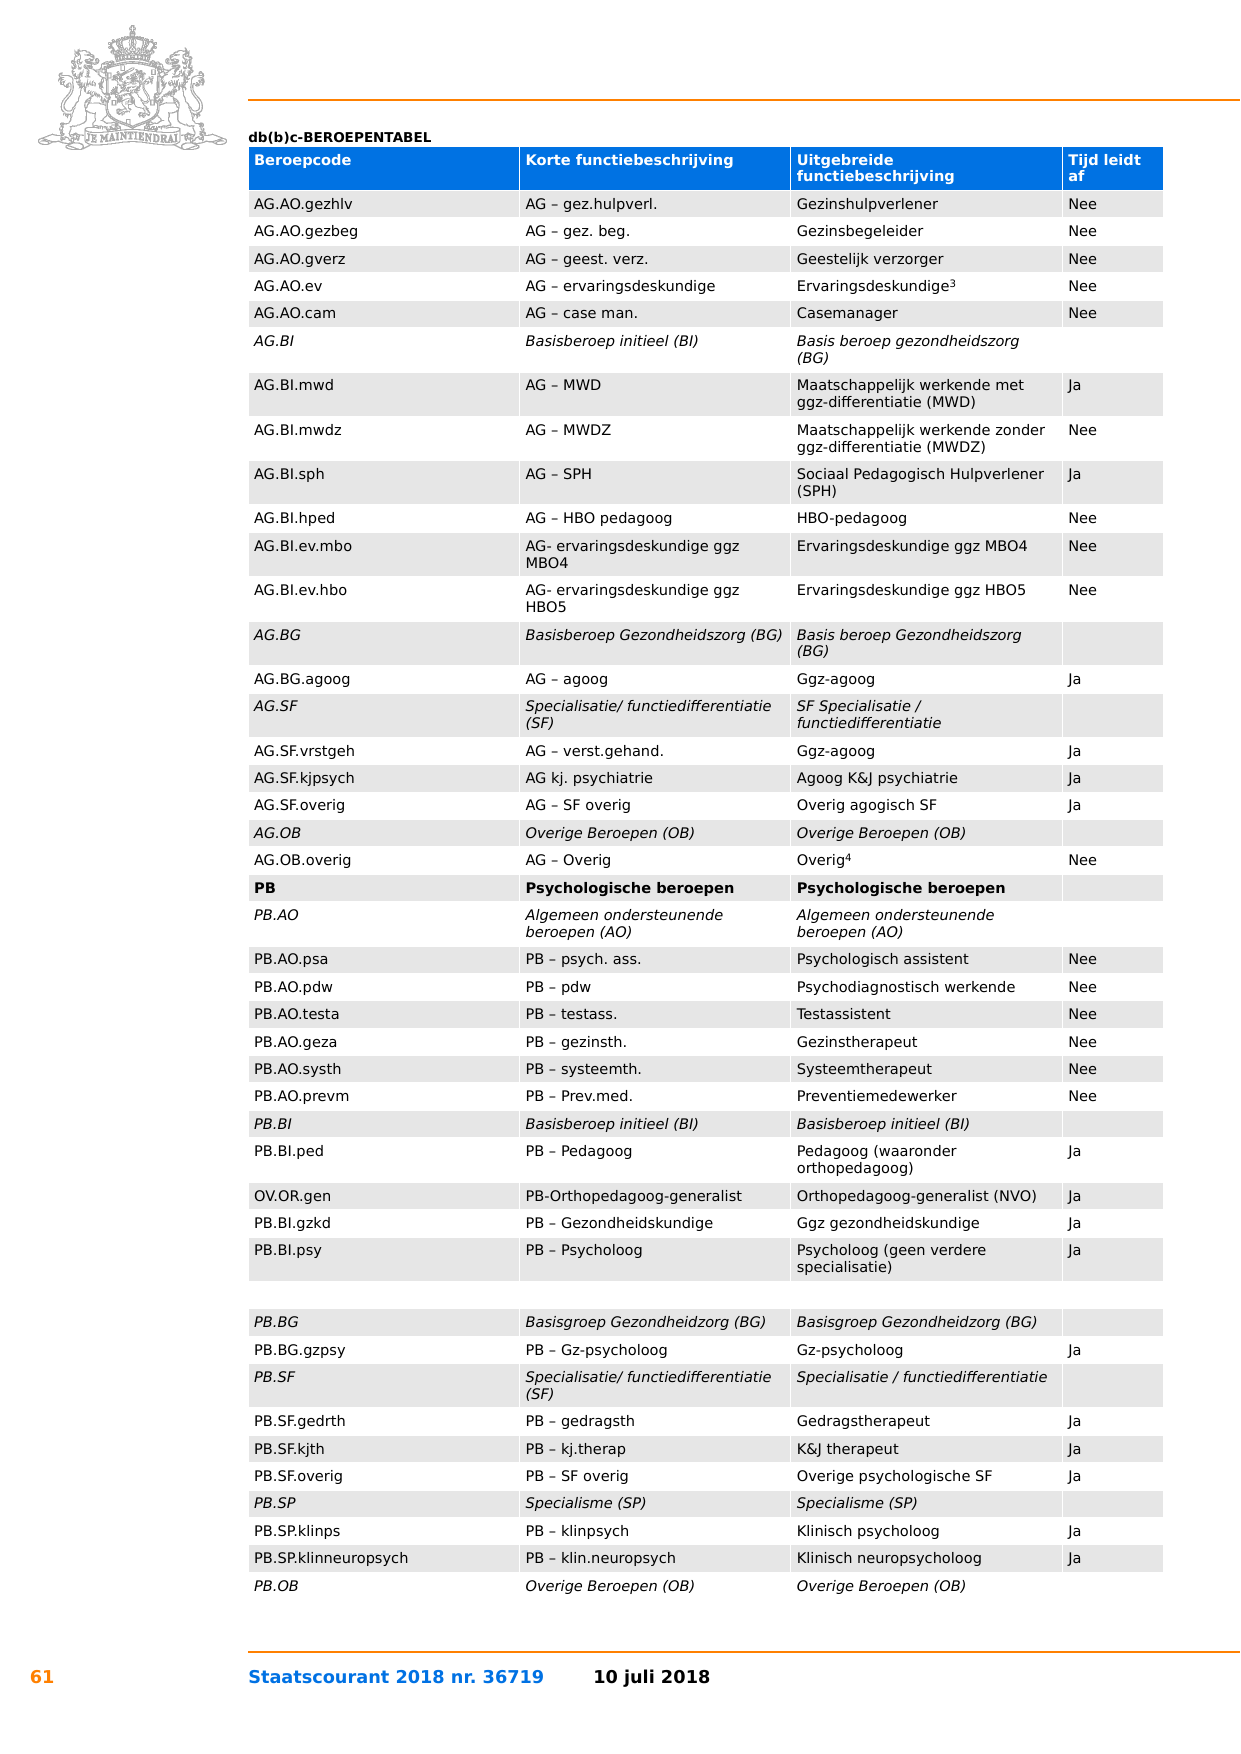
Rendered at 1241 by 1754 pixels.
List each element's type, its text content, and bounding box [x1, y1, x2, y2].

table_cell Ja [1063, 1463, 1163, 1489]
table_cell AG.SF [249, 694, 519, 737]
table_cell AG – geest. verz. [520, 246, 790, 272]
table_cell AG – SPH [520, 461, 790, 504]
table_cell AG- ervaringsdeskundige ggz MBO4 [520, 533, 790, 576]
table_cell AG – MWDZ [520, 417, 790, 460]
table_cell AG – ervaringsdeskundige [520, 273, 790, 299]
table_cell AG – verst.gehand. [520, 738, 790, 764]
table_cell PB – klin.neuropsych [520, 1545, 790, 1572]
table_cell Basisgroep Gezondheidzorg (BG) [791, 1309, 1062, 1336]
table_cell Nee [1063, 1001, 1163, 1028]
table_cell PB – Gezondheidskundige [520, 1210, 790, 1236]
table_cell Nee [1063, 577, 1163, 621]
table_cell PB.SF.gedrth [249, 1409, 519, 1435]
table_cell PB.BI [249, 1111, 519, 1137]
table_cell PB – gezinsth. [520, 1029, 790, 1055]
table_cell Maatschappelijk werkende zonder ggz-differentiatie (MWDZ) [791, 417, 1062, 460]
table_cell Psycholoog (geen verdere specialisatie) [791, 1238, 1062, 1281]
table_cell Nee [1063, 417, 1163, 460]
table_cell Uitgebreide functiebeschrijving [791, 147, 1062, 190]
table_cell Ja [1063, 1545, 1163, 1572]
table_cell PB.SP.klinneuropsych [249, 1545, 519, 1572]
table_cell Pedagoog (waaronder orthopedagoog) [791, 1138, 1062, 1182]
table_cell PB – gedragsth [520, 1409, 790, 1435]
table_cell Klinisch neuropsycholoog [791, 1545, 1062, 1572]
table_cell Ja [1063, 1436, 1163, 1462]
table_cell PB – Gz-psycholoog [520, 1337, 790, 1363]
table_cell Nee [1063, 506, 1163, 532]
table_cell AG.BI [249, 328, 519, 371]
table_cell [1063, 328, 1163, 371]
table_cell AG.BG [249, 622, 519, 665]
table_cell PB – Pedagoog [520, 1138, 790, 1182]
table_cell Nee [1063, 974, 1163, 1000]
table_cell Beroepcode [249, 147, 519, 190]
table_cell Ja [1063, 765, 1163, 792]
table_cell Nee [1063, 301, 1163, 327]
table_cell Basisberoep initieel (BI) [791, 1111, 1062, 1137]
table_cell AG.BI.mwd [249, 373, 519, 416]
table_cell Nee [1063, 246, 1163, 272]
table_cell Systeemtherapeut [791, 1056, 1062, 1082]
table_cell Ja [1063, 793, 1163, 819]
table_cell PB [249, 875, 519, 901]
table_cell Nee [1063, 219, 1163, 245]
table_cell PB.AO.systh [249, 1056, 519, 1082]
picture [38, 25, 227, 150]
table_cell [1063, 1282, 1163, 1308]
table_cell Nee [1063, 1056, 1163, 1082]
table_cell PB.SF.kjth [249, 1436, 519, 1462]
table_cell Overig4 [791, 848, 1062, 874]
table_cell [1063, 1491, 1163, 1517]
table_cell AG – MWD [520, 373, 790, 416]
table_cell [1063, 902, 1163, 946]
table_cell Preventiemedewerker [791, 1084, 1062, 1110]
table_cell PB.AO [249, 902, 519, 946]
table_cell AG.AO.gezbeg [249, 219, 519, 245]
table_cell Korte functiebeschrijving [520, 147, 790, 190]
table_cell Ja [1063, 738, 1163, 764]
table_cell Specialisatie/ functiedifferentiatie (SF) [520, 694, 790, 737]
table_cell Ja [1063, 1210, 1163, 1236]
table_cell SF Specialisatie / functiedifferentiatie [791, 694, 1062, 737]
table_cell PB.BI.psy [249, 1238, 519, 1281]
table_cell Ervaringsdeskundige ggz MBO4 [791, 533, 1062, 576]
table_cell PB.AO.testa [249, 1001, 519, 1028]
table_cell Algemeen ondersteunende beroepen (AO) [520, 902, 790, 946]
table_cell PB – testass. [520, 1001, 790, 1028]
table_cell Maatschappelijk werkende met ggz-differentiatie (MWD) [791, 373, 1062, 416]
table_cell [1063, 1309, 1163, 1336]
table_cell Nee [1063, 1084, 1163, 1110]
table_cell Ggz-agoog [791, 738, 1062, 764]
table_cell Ja [1063, 1337, 1163, 1363]
table_cell Ja [1063, 1138, 1163, 1182]
table_cell Casemanager [791, 301, 1062, 327]
table_cell AG – Overig [520, 848, 790, 874]
table_cell Overige Beroepen (OB) [520, 820, 790, 846]
table_cell Gezinsbegeleider [791, 219, 1062, 245]
table_header db(b)c-BEROEPENTABEL [248, 130, 1163, 146]
table_cell [1063, 875, 1163, 901]
table_cell Ja [1063, 666, 1163, 692]
table_cell AG.BI.ev.mbo [249, 533, 519, 576]
table_cell PB.SF.overig [249, 1463, 519, 1489]
table_cell PB – Psycholoog [520, 1238, 790, 1281]
table_cell HBO-pedagoog [791, 506, 1062, 532]
table_cell Gezinshulpverlener [791, 191, 1062, 217]
table_cell Testassistent [791, 1001, 1062, 1028]
table_cell PB-Orthopedagoog-generalist [520, 1183, 790, 1209]
table_cell [1063, 1573, 1163, 1599]
table_cell Overig agogisch SF [791, 793, 1062, 819]
table_cell PB.SP.klinps [249, 1518, 519, 1544]
table_cell AG.BI.sph [249, 461, 519, 504]
table_cell Geestelijk verzorger [791, 246, 1062, 272]
table_cell Ggz gezondheidskundige [791, 1210, 1062, 1236]
table_cell PB.BG.gzpsy [249, 1337, 519, 1363]
table_cell AG – gez.hulpverl. [520, 191, 790, 217]
table_cell Nee [1063, 947, 1163, 973]
table_cell Basis beroep Gezondheidszorg (BG) [791, 622, 1062, 665]
table_cell Basisberoep Gezondheidszorg (BG) [520, 622, 790, 665]
table_cell AG.BG.agoog [249, 666, 519, 692]
table_cell PB.BI.ped [249, 1138, 519, 1182]
table_cell Basis beroep gezondheidszorg (BG) [791, 328, 1062, 371]
table_cell Psychodiagnostisch werkende [791, 974, 1062, 1000]
table_cell Specialisatie / functiedifferentiatie [791, 1364, 1062, 1407]
table_cell Psychologische beroepen [520, 875, 790, 901]
table_cell AG.OB.overig [249, 848, 519, 874]
table_cell AG- ervaringsdeskundige ggz HBO5 [520, 577, 790, 621]
table_cell OV.OR.gen [249, 1183, 519, 1209]
table_cell [1063, 694, 1163, 737]
table_cell AG.OB [249, 820, 519, 846]
table_cell Ja [1063, 373, 1163, 416]
table_cell Basisberoep initieel (BI) [520, 1111, 790, 1137]
table_cell PB – kj.therap [520, 1436, 790, 1462]
table_cell Nee [1063, 848, 1163, 874]
table_cell Specialisme (SP) [791, 1491, 1062, 1517]
table_cell Gezinstherapeut [791, 1029, 1062, 1055]
table_cell PB – psych. ass. [520, 947, 790, 973]
table_cell Ervaringsdeskundige3 [791, 273, 1062, 299]
table_cell Specialisatie/ functiedifferentiatie (SF) [520, 1364, 790, 1407]
table_cell Specialisme (SP) [520, 1491, 790, 1517]
table_cell AG – SF overig [520, 793, 790, 819]
table_cell Nee [1063, 273, 1163, 299]
table_cell PB – pdw [520, 974, 790, 1000]
table_cell PB.AO.prevm [249, 1084, 519, 1110]
table_cell AG.AO.gezhlv [249, 191, 519, 217]
table_cell AG.AO.gverz [249, 246, 519, 272]
table_cell [791, 1282, 1062, 1308]
table_cell [1063, 1364, 1163, 1407]
table_cell AG.AO.ev [249, 273, 519, 299]
table_cell Overige Beroepen (OB) [791, 820, 1062, 846]
table_cell AG – HBO pedagoog [520, 506, 790, 532]
table_cell [1063, 622, 1163, 665]
table_cell PB.SF [249, 1364, 519, 1407]
table_cell Ja [1063, 1518, 1163, 1544]
table_cell PB.AO.psa [249, 947, 519, 973]
table_cell Basisgroep Gezondheidzorg (BG) [520, 1309, 790, 1336]
table_cell PB.BI.gzkd [249, 1210, 519, 1236]
table_cell AG.SF.overig [249, 793, 519, 819]
table_cell Ja [1063, 1409, 1163, 1435]
table_cell [1063, 1111, 1163, 1137]
table_cell AG – gez. beg. [520, 219, 790, 245]
table_cell PB – Prev.med. [520, 1084, 790, 1110]
table_cell PB.AO.geza [249, 1029, 519, 1055]
table_cell [520, 1282, 790, 1308]
table_cell Ja [1063, 1183, 1163, 1209]
table_cell Sociaal Pedagogisch Hulpverlener (SPH) [791, 461, 1062, 504]
table_cell Ggz-agoog [791, 666, 1062, 692]
table_cell AG – case man. [520, 301, 790, 327]
table_cell AG kj. psychiatrie [520, 765, 790, 792]
table_cell Ja [1063, 461, 1163, 504]
table_cell Psychologisch assistent [791, 947, 1062, 973]
table_cell AG.BI.hped [249, 506, 519, 532]
table_cell AG.SF.kjpsych [249, 765, 519, 792]
table_cell Orthopedagoog-generalist (NVO) [791, 1183, 1062, 1209]
table_cell [1063, 820, 1163, 846]
table_cell AG.SF.vrstgeh [249, 738, 519, 764]
table_cell AG – agoog [520, 666, 790, 692]
table_cell Overige psychologische SF [791, 1463, 1062, 1489]
table_cell PB.BG [249, 1309, 519, 1336]
table_cell Overige Beroepen (OB) [520, 1573, 790, 1599]
table_cell AG.AO.cam [249, 301, 519, 327]
table_cell PB – SF overig [520, 1463, 790, 1489]
table_cell AG.BI.mwdz [249, 417, 519, 460]
table_cell Klinisch psycholoog [791, 1518, 1062, 1544]
table_cell PB.AO.pdw [249, 974, 519, 1000]
table_cell Agoog K&J psychiatrie [791, 765, 1062, 792]
table_cell PB – klinpsych [520, 1518, 790, 1544]
table_cell Gz-psycholoog [791, 1337, 1062, 1363]
table_cell Basisberoep initieel (BI) [520, 328, 790, 371]
table_cell Psychologische beroepen [791, 875, 1062, 901]
table_cell K&J therapeut [791, 1436, 1062, 1462]
table_cell AG.BI.ev.hbo [249, 577, 519, 621]
table_cell PB.OB [249, 1573, 519, 1599]
table_cell Algemeen ondersteunende beroepen (AO) [791, 902, 1062, 946]
table_cell Overige Beroepen (OB) [791, 1573, 1062, 1599]
table_cell Nee [1063, 191, 1163, 217]
table_cell PB – systeemth. [520, 1056, 790, 1082]
table_cell [249, 1282, 519, 1308]
table_cell Nee [1063, 533, 1163, 576]
table_cell Gedragstherapeut [791, 1409, 1062, 1435]
table_cell Tijd leidt af [1063, 147, 1163, 190]
table_cell Ja [1063, 1238, 1163, 1281]
table_cell Ervaringsdeskundige ggz HBO5 [791, 577, 1062, 621]
table_cell PB.SP [249, 1491, 519, 1517]
table_cell Nee [1063, 1029, 1163, 1055]
